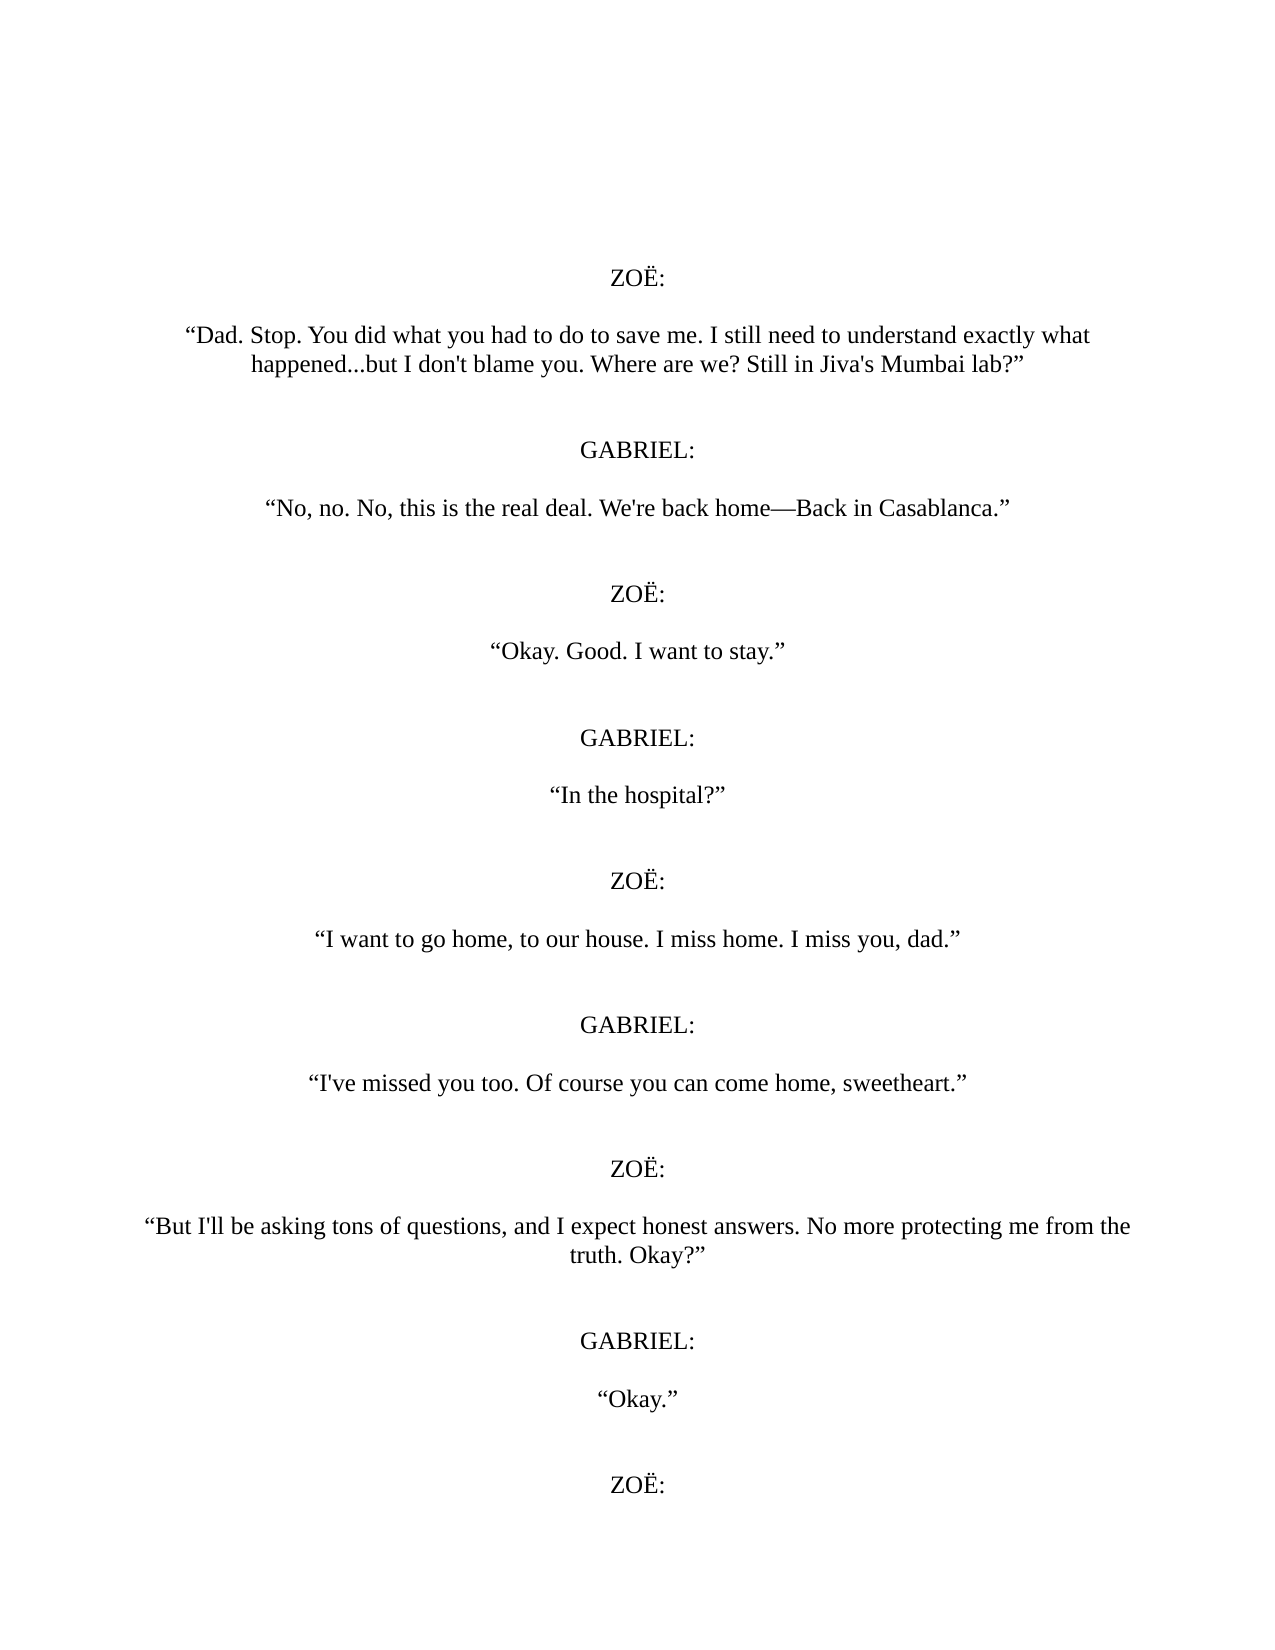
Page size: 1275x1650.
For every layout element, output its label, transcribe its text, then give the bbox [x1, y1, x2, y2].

text GABRIEL: [118, 723, 1157, 751]
text “I want to go home, to our house. I miss home. I miss you, dad.” [118, 924, 1157, 953]
text GABRIEL: [118, 1326, 1157, 1355]
text GABRIEL: [118, 1010, 1157, 1039]
text “I've missed you too. Of course you can come home, sweetheart.” [118, 1068, 1157, 1096]
text ZOË: [118, 263, 1157, 291]
text “Okay.” [118, 1384, 1157, 1413]
text ZOË: [118, 1470, 1157, 1499]
text “No, no. No, this is the real deal. We're back home—Back in Casablanca.” [118, 493, 1157, 521]
text “But I'll be asking tons of questions, and I expect honest answers. No more protecting me from the truth. Okay?” [118, 1211, 1157, 1269]
text ZOË: [118, 579, 1157, 608]
text ZOË: [118, 866, 1157, 895]
text ZOË: [118, 1154, 1157, 1183]
text GABRIEL: [118, 435, 1157, 464]
text “In the hospital?” [118, 780, 1157, 809]
text “Okay. Good. I want to stay.” [118, 636, 1157, 665]
text “Dad. Stop. You did what you had to do to save me. I still need to understand exactly what happened...but I don't blame you. Where are we? Still in Jiva's Mumbai lab?” [118, 320, 1157, 378]
